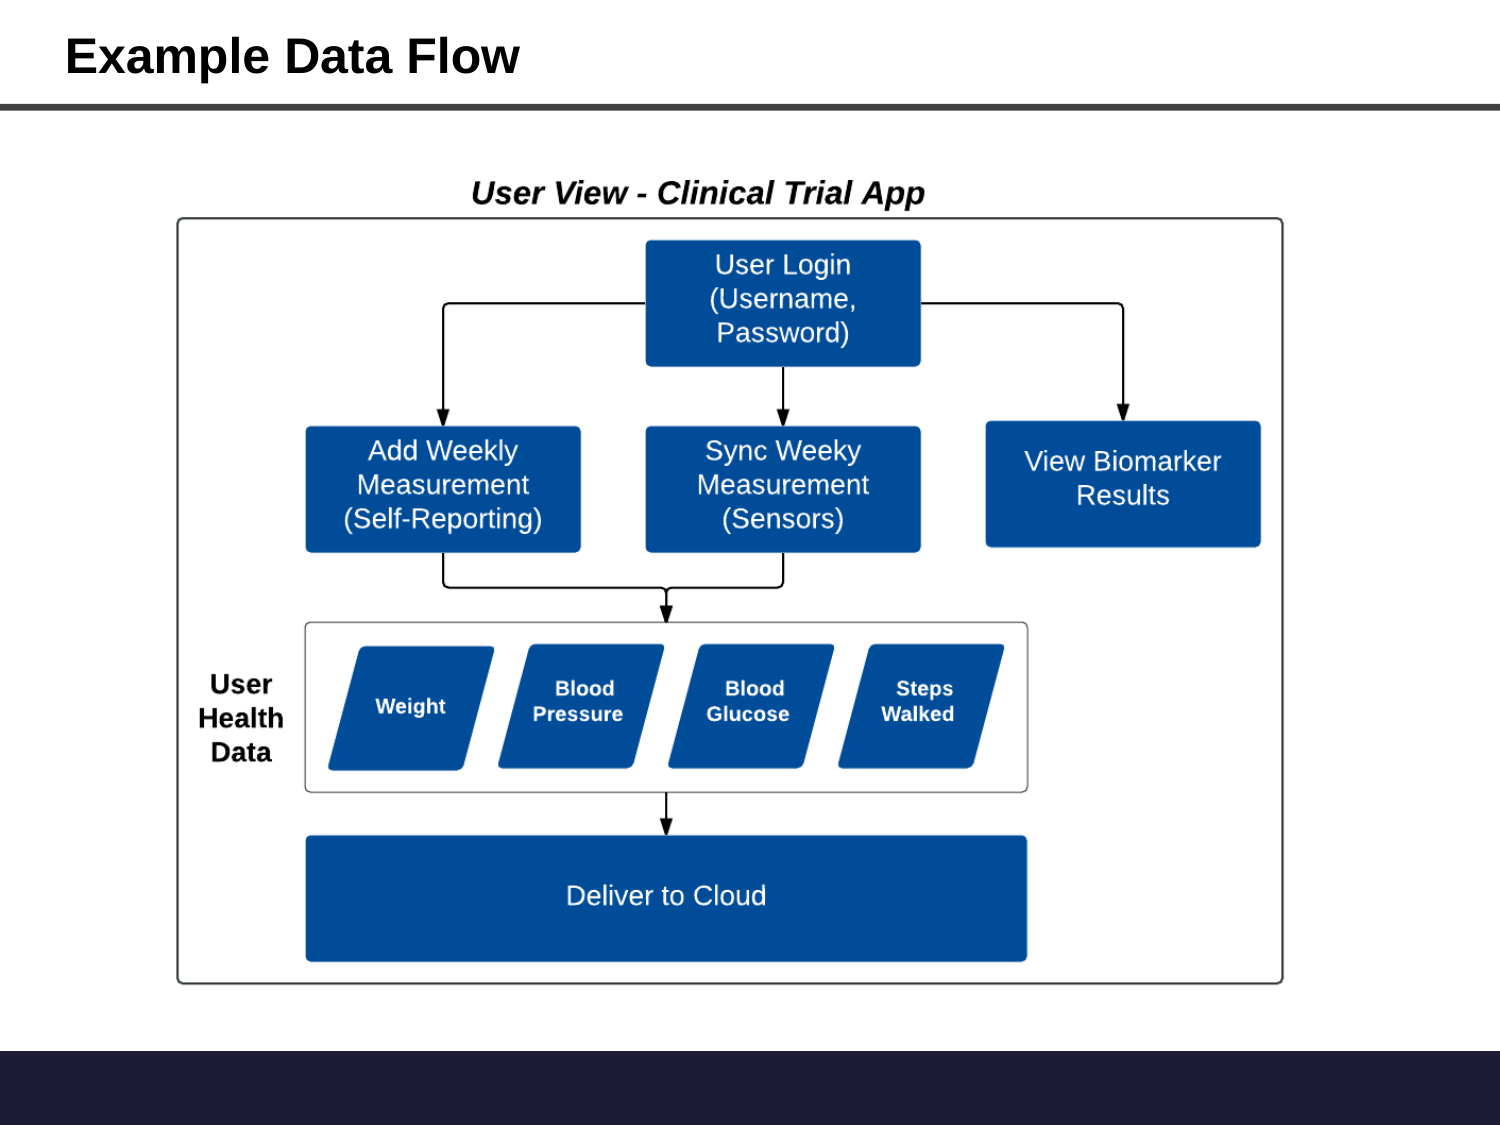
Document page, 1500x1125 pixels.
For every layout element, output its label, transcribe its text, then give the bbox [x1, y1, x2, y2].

picture [135, 162, 1325, 1026]
text_box Example Data Flow [49, 16, 1163, 91]
